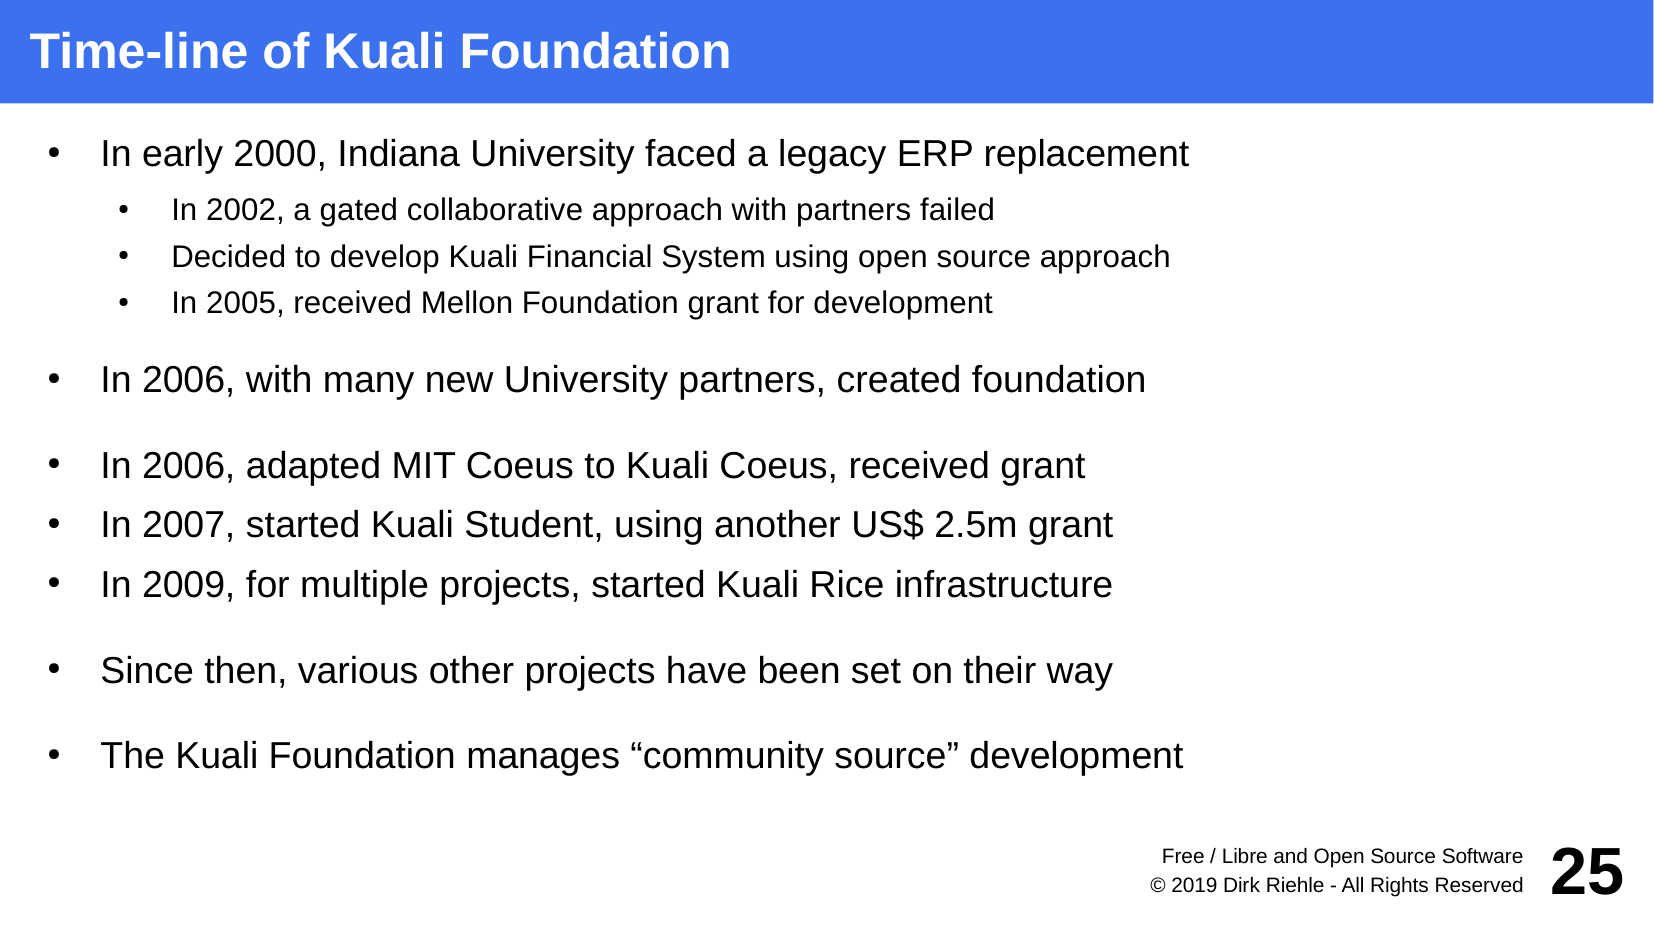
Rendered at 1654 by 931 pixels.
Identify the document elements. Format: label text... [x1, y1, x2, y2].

list In early 2000, Indiana University faced a legacy ERP replacement In 2002, a gated collaborative approach with partners failed Decided to develop Kuali Financial System using open source approach In 2005, received Mellon Foundation grant for development In 2006, with many new University partners, created foundation In 2006, adapted MIT Coeus to Kuali Coeus, received grant In 2007, started Kuali Student, using another US$ 2.5m grant In 2009, for multiple projects, started Kuali Rice infrastructure Since then, various other projects have been set on their way The Kuali Foundation manages “community source” development [29, 132, 1625, 813]
title Time-line of Kuali Foundation [0, 0, 1654, 104]
